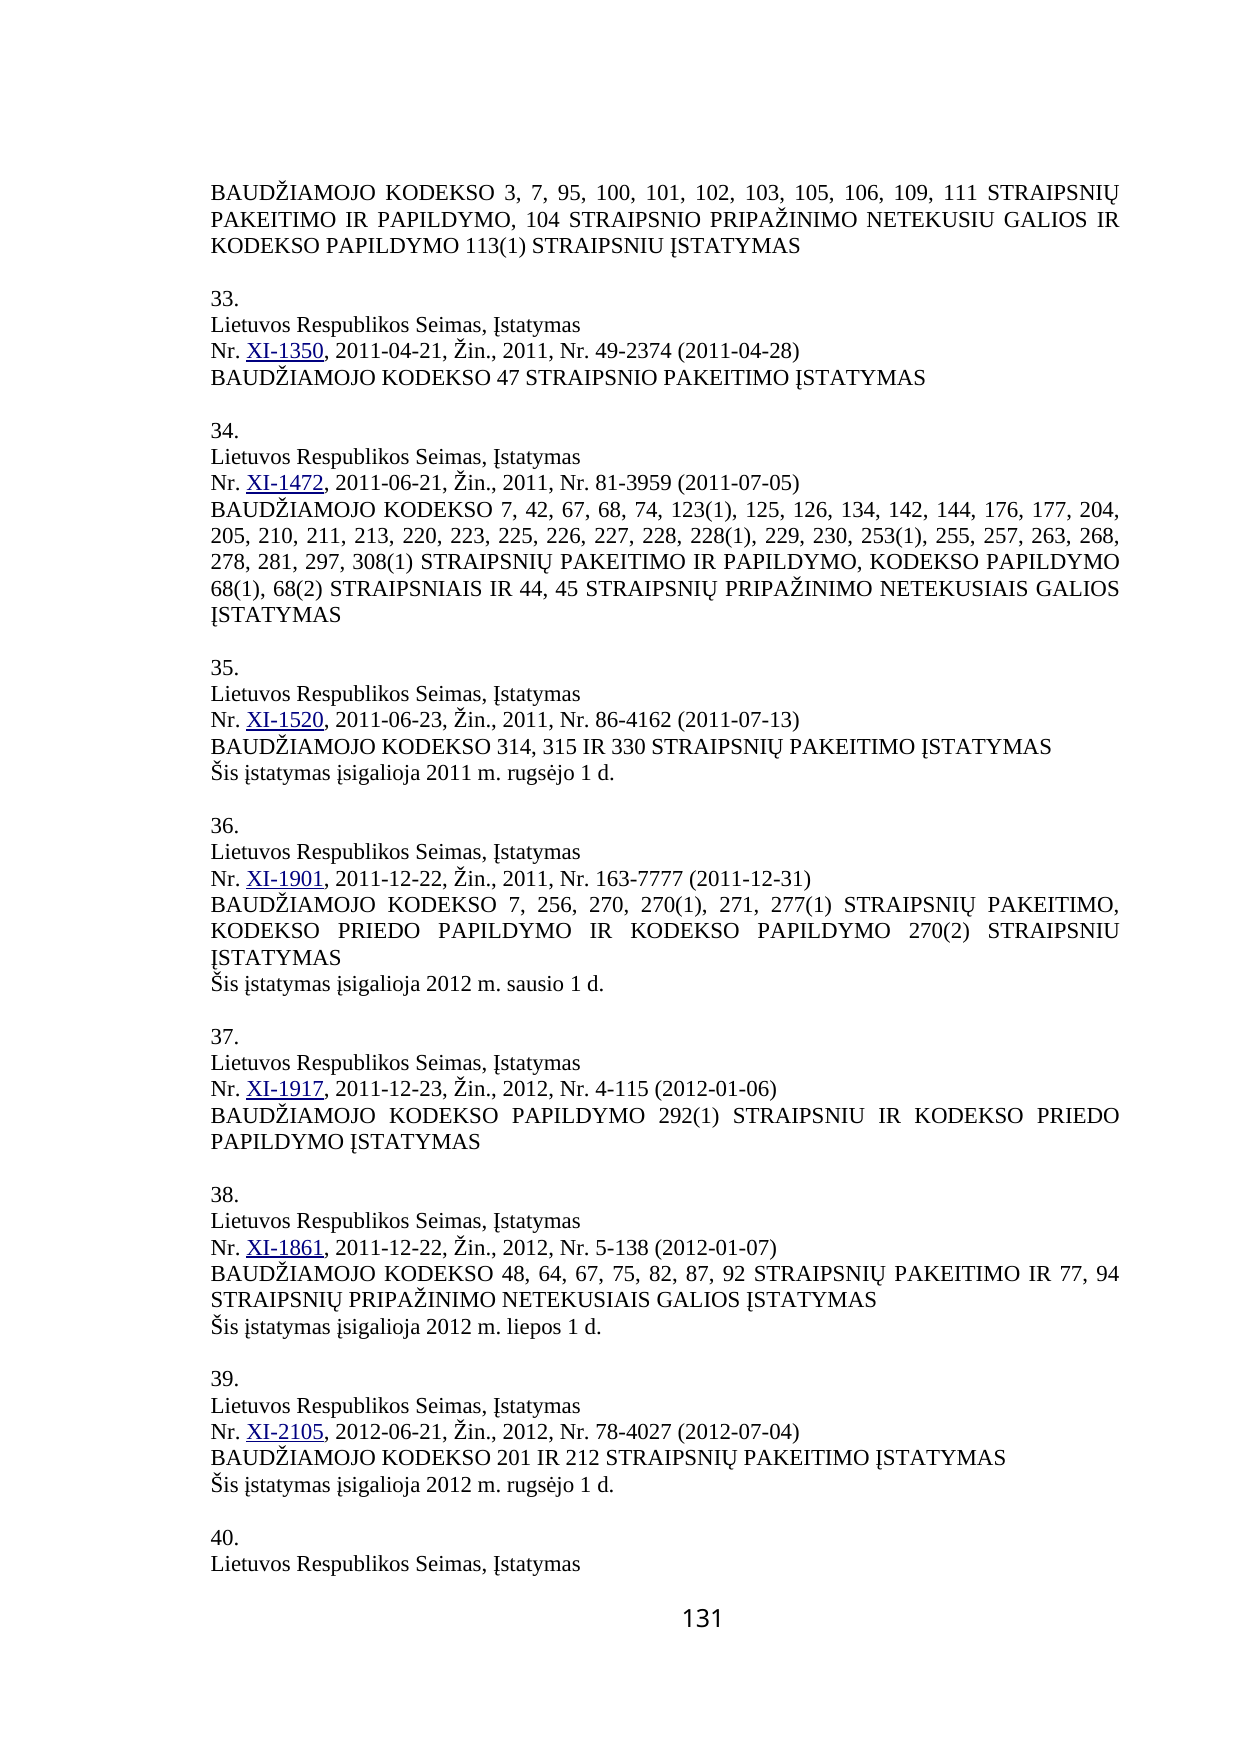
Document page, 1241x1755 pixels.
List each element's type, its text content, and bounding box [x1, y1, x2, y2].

text BAUDŽIAMOJO KODEKSO 201 IR 212 STRAIPSNIŲ PAKEITIMO ĮSTATYMAS [210, 1444, 1120, 1471]
text BAUDŽIAMOJO KODEKSO 48, 64, 67, 75, 82, 87, 92 STRAIPSNIŲ PAKEITIMO IR 77, 94 STRAIPSNIŲ PRIPAŽINIMO NETEKUSIAIS GALIOS ĮSTATYMAS [210, 1260, 1120, 1313]
text BAUDŽIAMOJO KODEKSO 3, 7, 95, 100, 101, 102, 103, 105, 106, 109, 111 STRAIPSNIŲ PAKEITIMO IR PAPILDYMO, 104 STRAIPSNIO PRIPAŽINIMO NETEKUSIU GALIOS IR KODEKSO PAPILDYMO 113(1) STRAIPSNIU ĮSTATYMAS [210, 179, 1120, 258]
text BAUDŽIAMOJO KODEKSO PAPILDYMO 292(1) STRAIPSNIU IR KODEKSO PRIEDO PAPILDYMO ĮSTATYMAS [210, 1102, 1120, 1154]
text Nr. XI-1901, 2011-12-22, Žin., 2011, Nr. 163-7777 (2011-12-31) [210, 865, 1120, 891]
text Lietuvos Respublikos Seimas, Įstatymas [210, 1392, 1120, 1418]
text 34. [210, 417, 1120, 443]
text Šis įstatymas įsigalioja 2012 m. sausio 1 d. [210, 970, 1120, 996]
text Lietuvos Respublikos Seimas, Įstatymas [210, 443, 1120, 469]
text BAUDŽIAMOJO KODEKSO 7, 42, 67, 68, 74, 123(1), 125, 126, 134, 142, 144, 176, 177, 204, 205, 210, 211, 213, 220, 223, 225, 226, 227, 228, 228(1), 229, 230, 253(1), 255, 257, 263, 268, 278, 281, 297, 308(1) STRAIPSNIŲ PAKEITIMO IR PAPILDYMO, KODEKSO PAPILDYMO 68(1), 68(2) STRAIPSNIAIS IR 44, 45 STRAIPSNIŲ PRIPAŽINIMO NETEKUSIAIS GALIOS ĮSTATYMAS [210, 496, 1120, 627]
text 35. [210, 654, 1120, 680]
text Lietuvos Respublikos Seimas, Įstatymas [210, 680, 1120, 707]
text Lietuvos Respublikos Seimas, Įstatymas [210, 1049, 1120, 1076]
text BAUDŽIAMOJO KODEKSO 47 STRAIPSNIO PAKEITIMO ĮSTATYMAS [210, 364, 1120, 390]
text BAUDŽIAMOJO KODEKSO 7, 256, 270, 270(1), 271, 277(1) STRAIPSNIŲ PAKEITIMO, KODEKSO PRIEDO PAPILDYMO IR KODEKSO PAPILDYMO 270(2) STRAIPSNIU ĮSTATYMAS [210, 891, 1120, 970]
text Nr. XI-1472, 2011-06-21, Žin., 2011, Nr. 81-3959 (2011-07-05) [210, 469, 1120, 496]
text Šis įstatymas įsigalioja 2012 m. liepos 1 d. [210, 1313, 1120, 1339]
text Nr. XI-1350, 2011-04-21, Žin., 2011, Nr. 49-2374 (2011-04-28) [210, 338, 1120, 364]
text Lietuvos Respublikos Seimas, Įstatymas [210, 311, 1120, 338]
text 33. [210, 285, 1120, 311]
text 36. [210, 812, 1120, 838]
text Lietuvos Respublikos Seimas, Įstatymas [210, 1207, 1120, 1234]
text 38. [210, 1181, 1120, 1207]
text Nr. XI-1520, 2011-06-23, Žin., 2011, Nr. 86-4162 (2011-07-13) [210, 707, 1120, 733]
text Nr. XI-2105, 2012-06-21, Žin., 2012, Nr. 78-4027 (2012-07-04) [210, 1418, 1120, 1444]
text 37. [210, 1023, 1120, 1049]
text Lietuvos Respublikos Seimas, Įstatymas [210, 1550, 1120, 1576]
text 40. [210, 1523, 1120, 1550]
text Šis įstatymas įsigalioja 2011 m. rugsėjo 1 d. [210, 759, 1120, 786]
text BAUDŽIAMOJO KODEKSO 314, 315 IR 330 STRAIPSNIŲ PAKEITIMO ĮSTATYMAS [210, 733, 1120, 759]
text Lietuvos Respublikos Seimas, Įstatymas [210, 838, 1120, 865]
text Nr. XI-1917, 2011-12-23, Žin., 2012, Nr. 4-115 (2012-01-06) [210, 1076, 1120, 1102]
text 39. [210, 1365, 1120, 1392]
text Šis įstatymas įsigalioja 2012 m. rugsėjo 1 d. [210, 1471, 1120, 1497]
text Nr. XI-1861, 2011-12-22, Žin., 2012, Nr. 5-138 (2012-01-07) [210, 1234, 1120, 1260]
